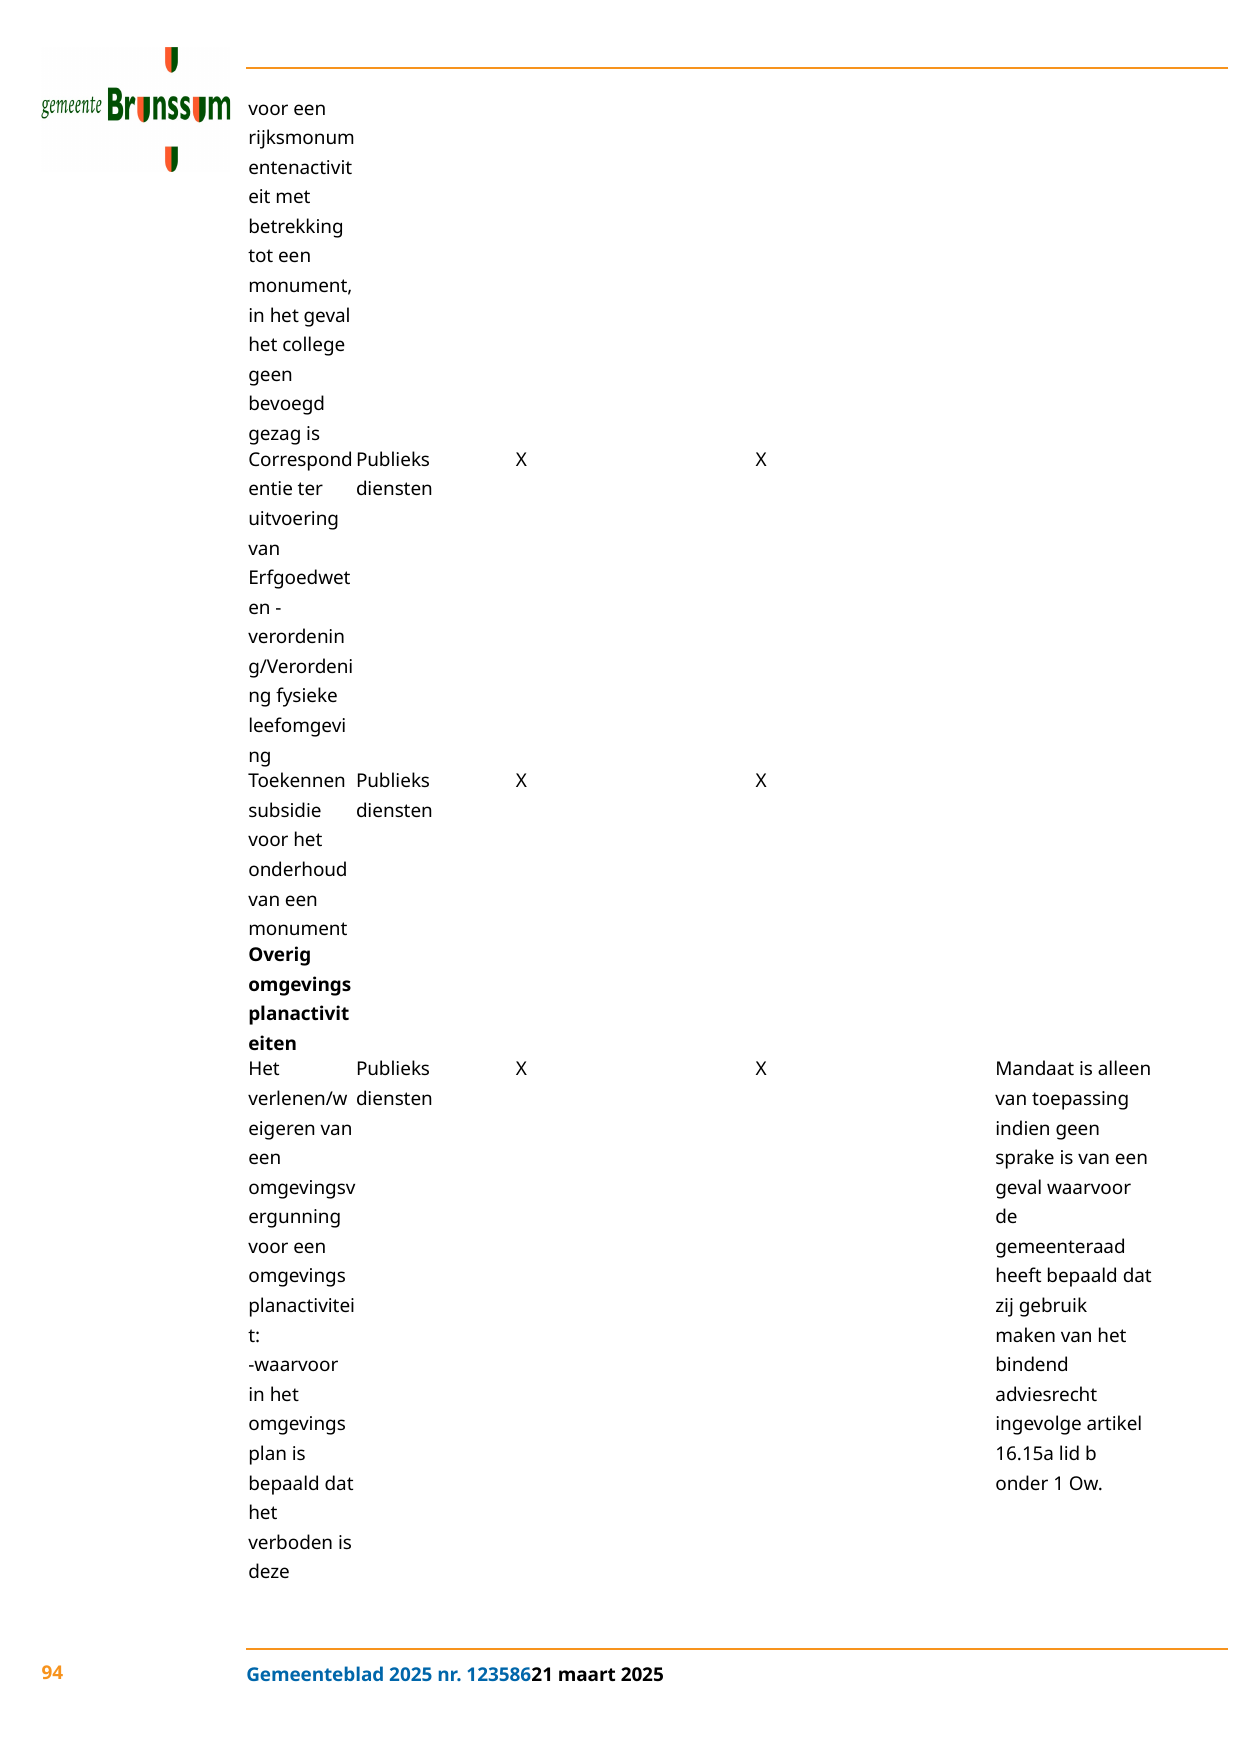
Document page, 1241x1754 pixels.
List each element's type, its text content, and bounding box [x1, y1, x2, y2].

table_cell X [755, 446, 835, 767]
table_cell [995, 941, 1152, 1056]
table_cell X [516, 768, 596, 941]
table_cell Correspondentie ter uitvoering van Erfgoedwet en -verordening/Verordening fysieke leefomgeving [248, 446, 356, 767]
table_cell X [516, 1056, 596, 1584]
table_cell Het verlenen/weigeren van een omgevingsvergunning voor een omgevingsplanactiviteit: -waarvoor in het omgevingsplan is bepaald dat het verboden is deze [248, 1056, 356, 1584]
table_cell [675, 1056, 755, 1584]
table_cell Toekennen subsidie voor het onderhoud van een monument [248, 768, 356, 941]
table_cell [755, 95, 835, 446]
table_cell [596, 941, 675, 1056]
table_cell X [516, 446, 596, 767]
table_cell [596, 1056, 675, 1584]
table_cell [436, 1056, 516, 1584]
table_cell [596, 446, 675, 767]
table_cell Publieksdiensten [356, 1056, 436, 1584]
table_cell [995, 768, 1152, 941]
table_cell [675, 768, 755, 941]
table_cell [436, 941, 516, 1056]
table_cell [436, 768, 516, 941]
table_cell Overig omgevingsplanactiviteiten [248, 941, 356, 1056]
table_cell [915, 446, 995, 767]
table_cell [835, 95, 915, 446]
table_cell [436, 95, 516, 446]
table_cell [675, 941, 755, 1056]
table_cell [835, 1056, 915, 1584]
table_cell [755, 941, 835, 1056]
table_cell [835, 941, 915, 1056]
table_cell [995, 95, 1152, 446]
table_cell [995, 446, 1152, 767]
table_cell [675, 95, 755, 446]
table_cell [915, 941, 995, 1056]
table_cell Mandaat is alleen van toepassing indien geen sprake is van een geval waarvoor de gemeenteraad heeft bepaald dat zij gebruik maken van het bindend adviesrecht ingevolge artikel 16.15a lid b onder 1 Ow. [995, 1056, 1152, 1584]
table_cell X [755, 768, 835, 941]
table_cell [596, 95, 675, 446]
table_cell [915, 95, 995, 446]
table_cell [675, 446, 755, 767]
table_cell [436, 446, 516, 767]
table_cell [915, 1056, 995, 1584]
table_cell Publieksdiensten [356, 768, 436, 941]
table_cell [516, 941, 596, 1056]
table_cell [835, 768, 915, 941]
table_cell [915, 768, 995, 941]
picture [41, 47, 231, 172]
table_cell voor een rijksmonumentenactiviteit met betrekking tot een monument, in het geval het college geen bevoegd gezag is [248, 95, 356, 446]
table_cell [356, 95, 436, 446]
table_cell [835, 446, 915, 767]
table_cell [516, 95, 596, 446]
table_cell [356, 941, 436, 1056]
table_cell [596, 768, 675, 941]
table_cell X [755, 1056, 835, 1584]
table_cell Publieksdiensten [356, 446, 436, 767]
